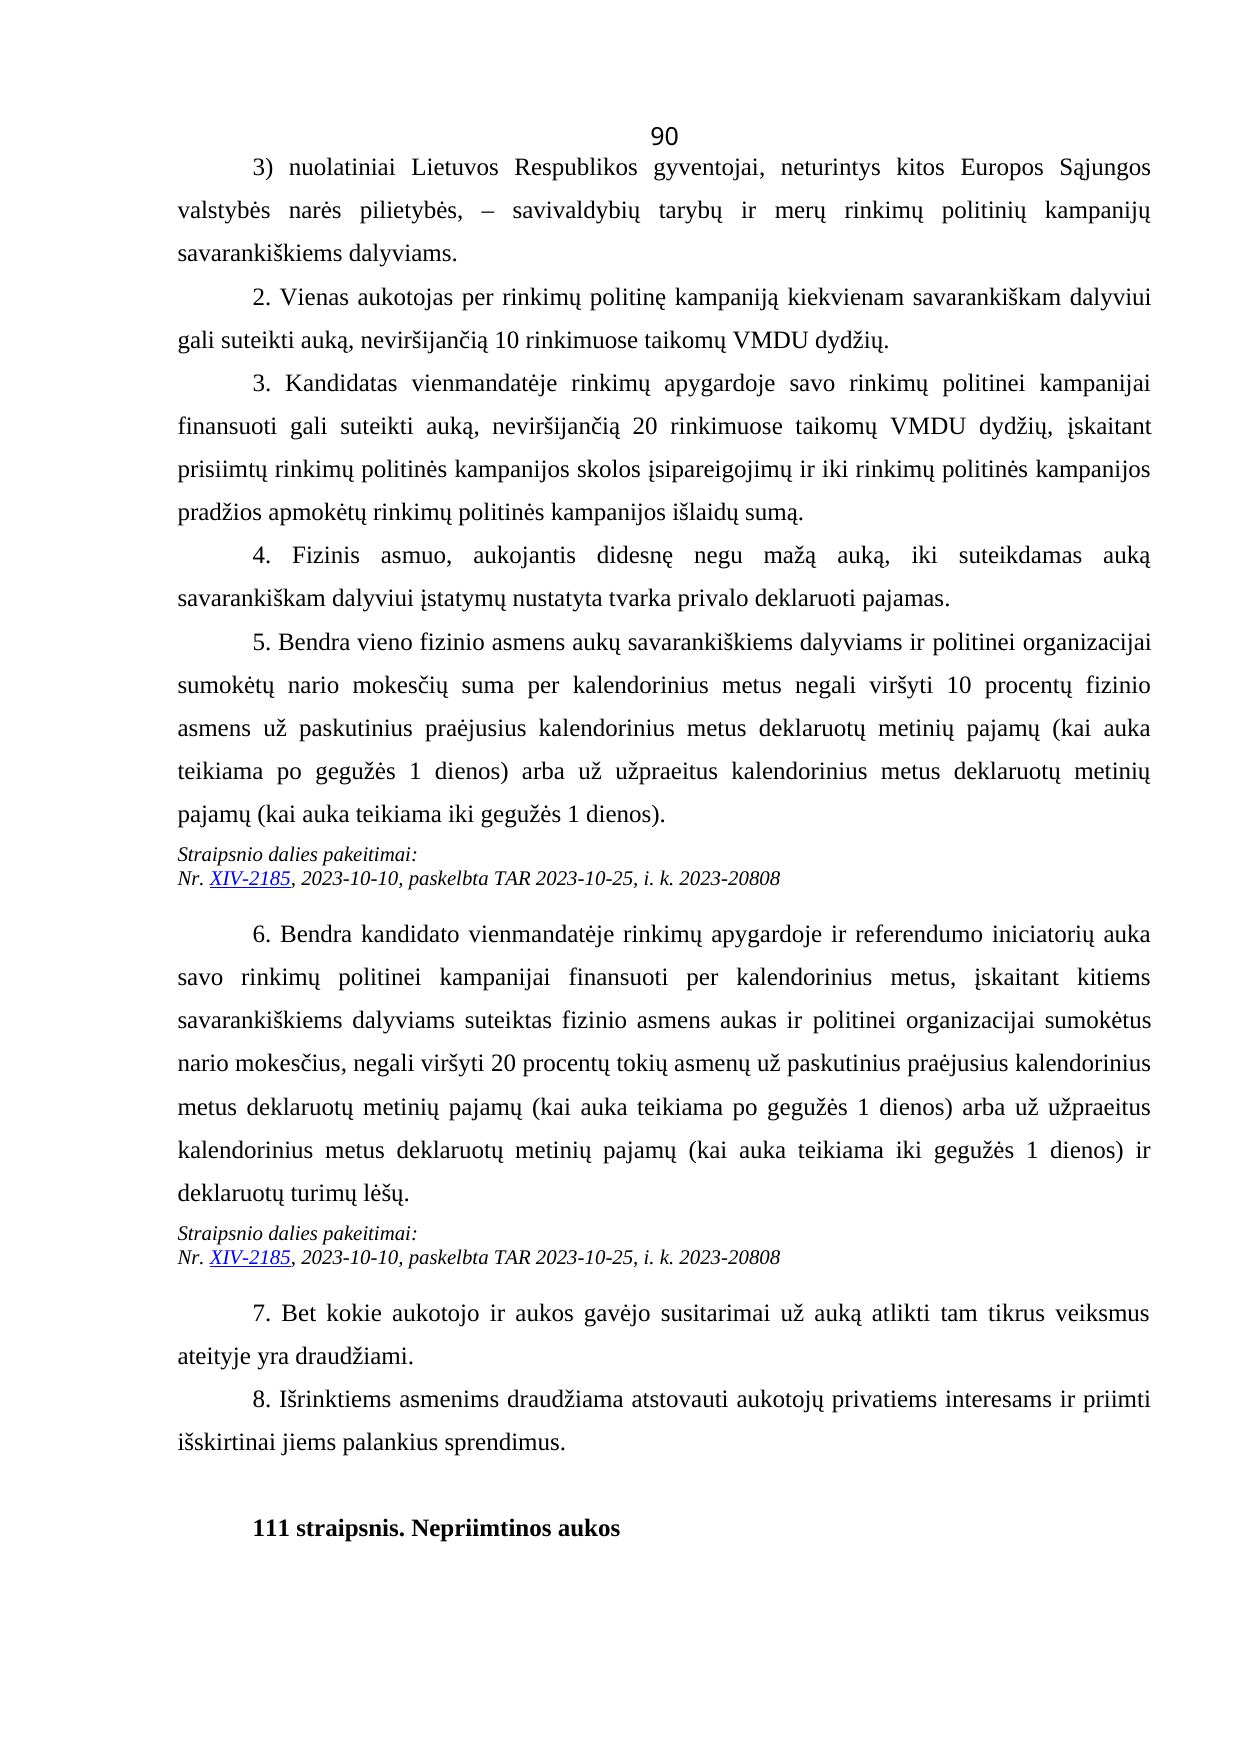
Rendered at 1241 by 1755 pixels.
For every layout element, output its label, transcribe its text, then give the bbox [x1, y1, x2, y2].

text Straipsnio dalies pakeitimai: [177, 1221, 1152, 1245]
text 8. Išrinktiems asmenims draudžiama atstovauti aukotojų privatiems interesams ir priimti išskirtinai jiems palankius sprendimus. [177, 1384, 1152, 1456]
text 3. Kandidatas vienmandatėje rinkimų apygardoje savo rinkimų politinei kampanijai finansuoti gali suteikti auką, neviršijančią 20 rinkimuose taikomų VMDU dydžių, įskaitant prisiimtų rinkimų politinės kampanijos skolos įsipareigojimų ir iki rinkimų politinės kampanijos pradžios apmokėtų rinkimų politinės kampanijos išlaidų sumą. [177, 368, 1152, 526]
text Nr. XIV-2185, 2023-10-10, paskelbta TAR 2023-10-25, i. k. 2023-20808 [177, 866, 1152, 890]
text Nr. XIV-2185, 2023-10-10, paskelbta TAR 2023-10-25, i. k. 2023-20808 [177, 1245, 1152, 1269]
text Straipsnio dalies pakeitimai: [177, 842, 1152, 866]
text 6. Bendra kandidato vienmandatėje rinkimų apygardoje ir referendumo iniciatorių auka savo rinkimų politinei kampanijai finansuoti per kalendorinius metus, įskaitant kitiems savarankiškiems dalyviams suteiktas fizinio asmens aukas ir politinei organizacijai sumokėtus nario mokesčius, negali viršyti 20 procentų tokių asmenų už paskutinius praėjusius kalendorinius metus deklaruotų metinių pajamų (kai auka teikiama po gegužės 1 dienos) arba už užpraeitus kalendorinius metus deklaruotų metinių pajamų (kai auka teikiama iki gegužės 1 dienos) ir deklaruotų turimų lėšų. [177, 919, 1152, 1207]
text 111 straipsnis. Nepriimtinos aukos [177, 1513, 1152, 1542]
text 7. Bet kokie aukotojo ir aukos gavėjo susitarimai už auką atlikti tam tikrus veiksmus ateityje yra draudžiami. [177, 1298, 1152, 1370]
text 3) nuolatiniai Lietuvos Respublikos gyventojai, neturintys kitos Europos Sąjungos valstybės narės pilietybės, – savivaldybių tarybų ir merų rinkimų politinių kampanijų savarankiškiems dalyviams. [177, 152, 1152, 267]
text 2. Vienas aukotojas per rinkimų politinę kampaniją kiekvienam savarankiškam dalyviui gali suteikti auką, neviršijančią 10 rinkimuose taikomų VMDU dydžių. [177, 282, 1152, 353]
text 5. Bendra vieno fizinio asmens aukų savarankiškiems dalyviams ir politinei organizacijai sumokėtų nario mokesčių suma per kalendorinius metus negali viršyti 10 procentų fizinio asmens už paskutinius praėjusius kalendorinius metus deklaruotų metinių pajamų (kai auka teikiama po gegužės 1 dienos) arba už užpraeitus kalendorinius metus deklaruotų metinių pajamų (kai auka teikiama iki gegužės 1 dienos). [177, 627, 1152, 828]
text 4. Fizinis asmuo, aukojantis didesnę negu mažą auką, iki suteikdamas auką savarankiškam dalyviui įstatymų nustatyta tvarka privalo deklaruoti pajamas. [177, 540, 1152, 612]
